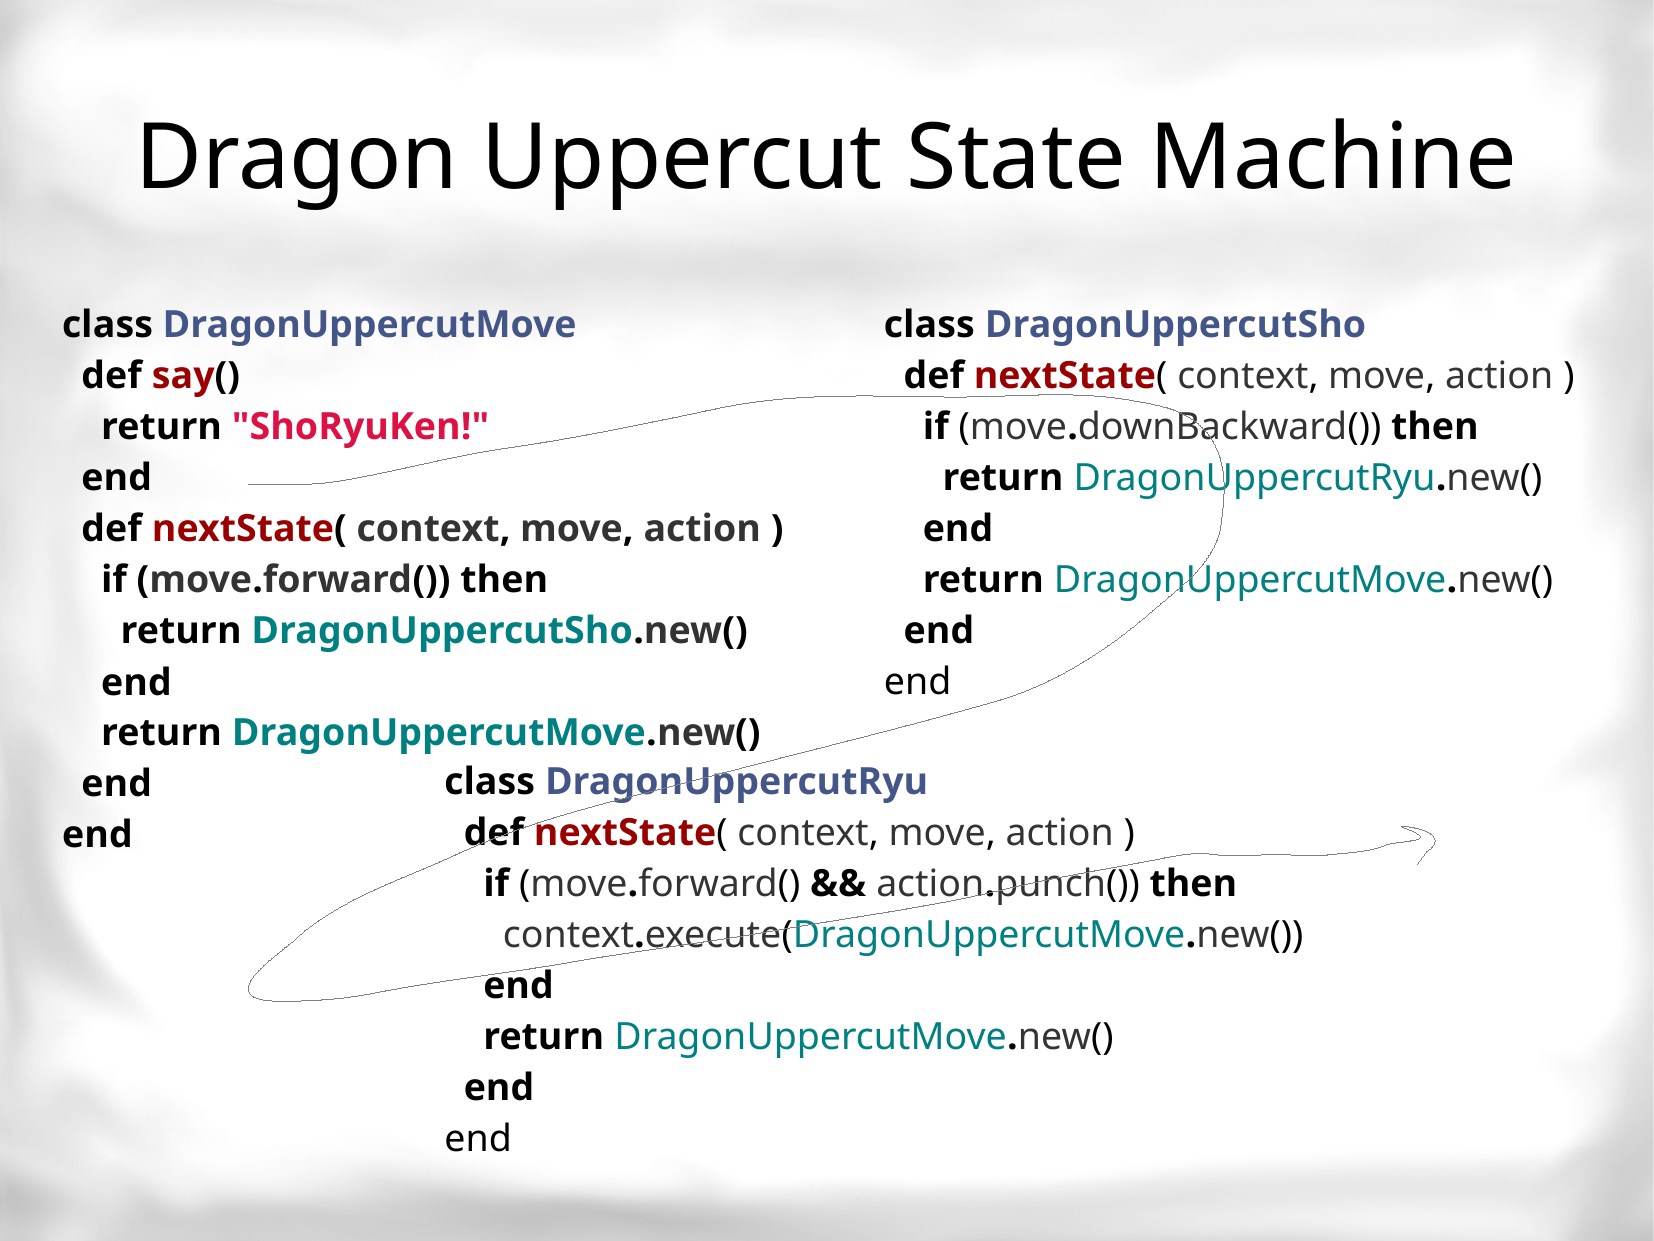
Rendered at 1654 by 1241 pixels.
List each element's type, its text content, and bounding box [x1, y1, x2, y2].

text_box class DragonUppercutSho def nextState( context, move, action ) if (move.downBackward()) then return DragonUppercutRyu.new() end return DragonUppercutMove.new() end end [869, 290, 1571, 642]
picture [0, 0, 1654, 1241]
text_box class DragonUppercutRyu def nextState( context, move, action ) if (move.forward() && action.punch()) then context.execute(DragonUppercutMove.new()) end return DragonUppercutMove.new() end end [429, 747, 1300, 1099]
title Dragon Uppercut State Machine [82, 49, 1571, 257]
text_box class DragonUppercutMove def say() return "ShoRyuKen!" end def nextState( context, move, action ) if (move.forward()) then return DragonUppercutSho.new() end return DragonUppercutMove.new() end end [47, 290, 770, 768]
